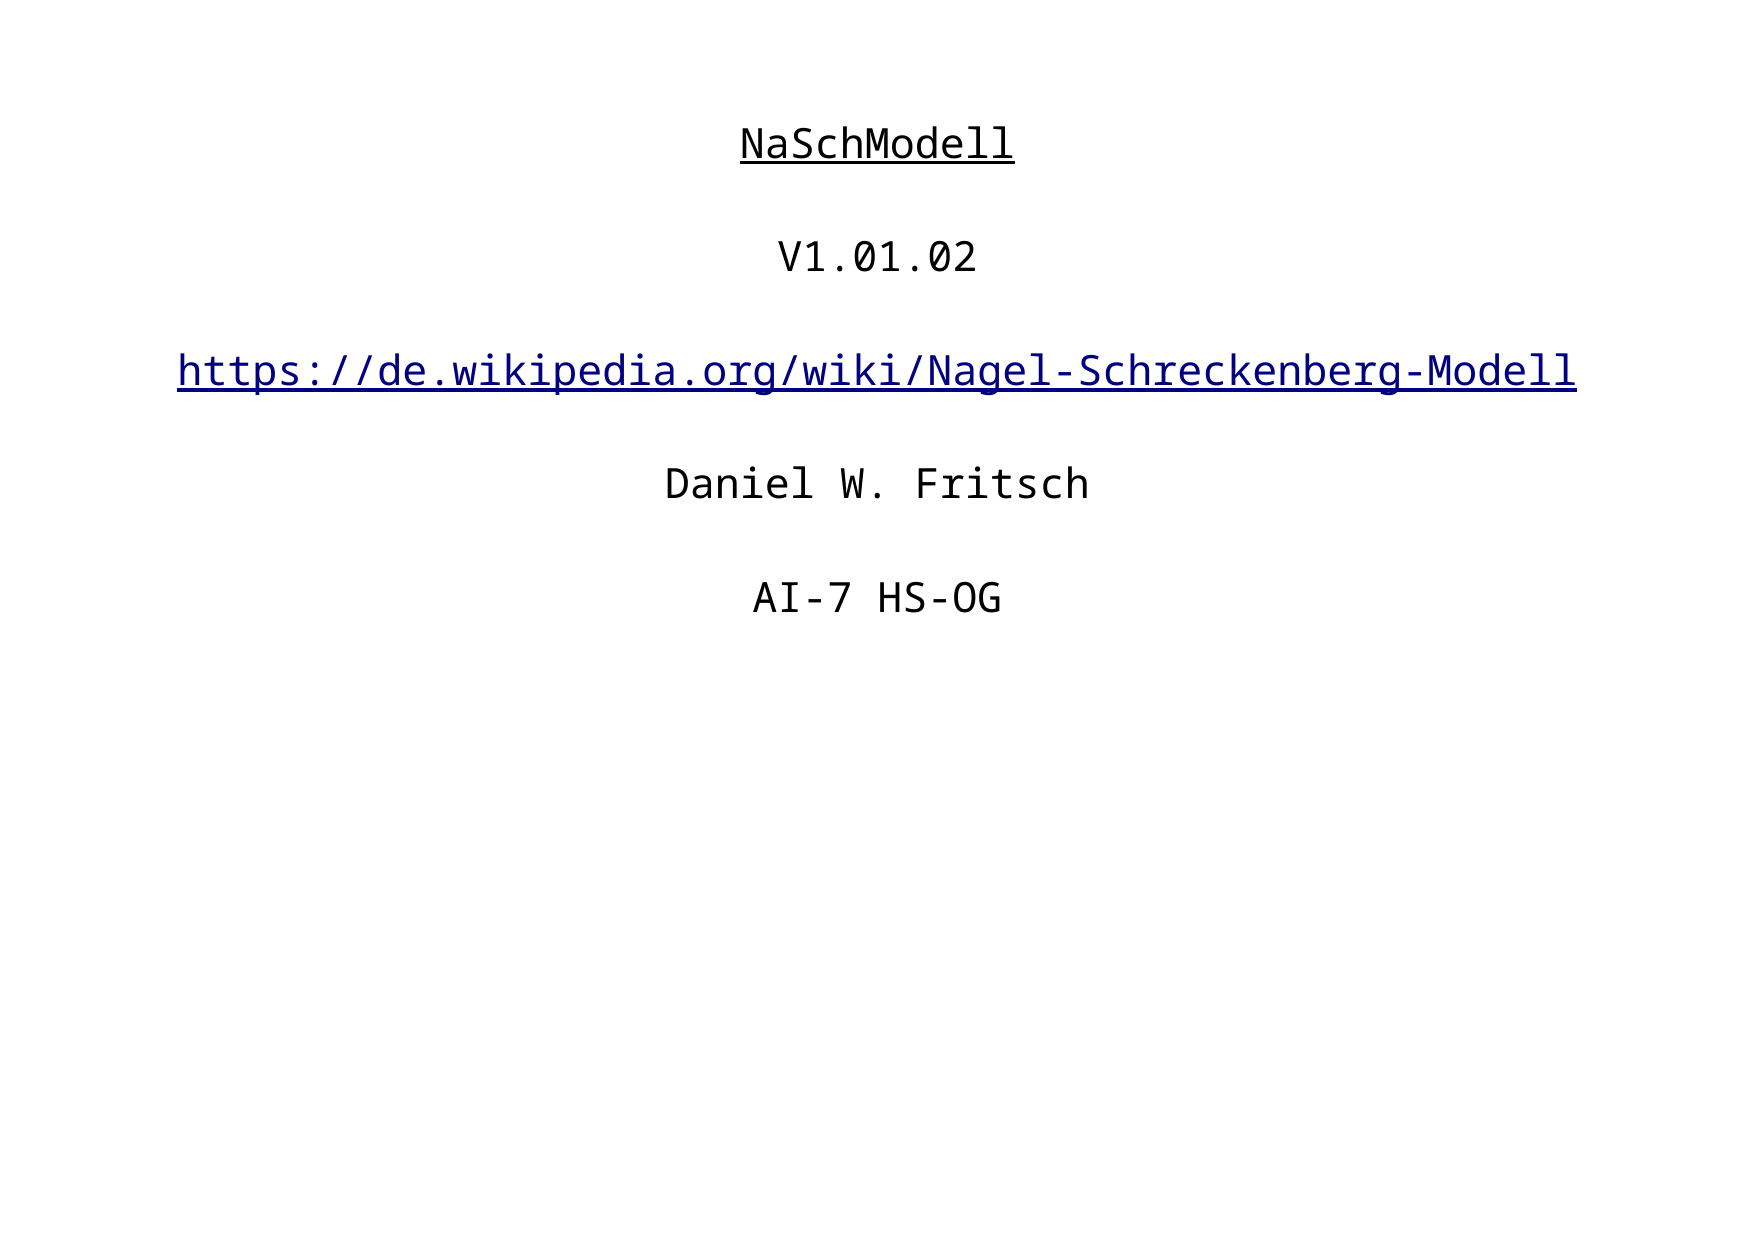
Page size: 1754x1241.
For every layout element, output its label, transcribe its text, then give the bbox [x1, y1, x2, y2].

text https://de.wikipedia.org/wiki/Nagel-Schreckenberg-Modell [0, 341, 1754, 397]
text NaSchModell [0, 113, 1754, 170]
text Daniel W. Fritsch [0, 454, 1754, 511]
text AI-7 HS-OG [0, 568, 1754, 624]
text V1.01.02 [0, 227, 1754, 284]
